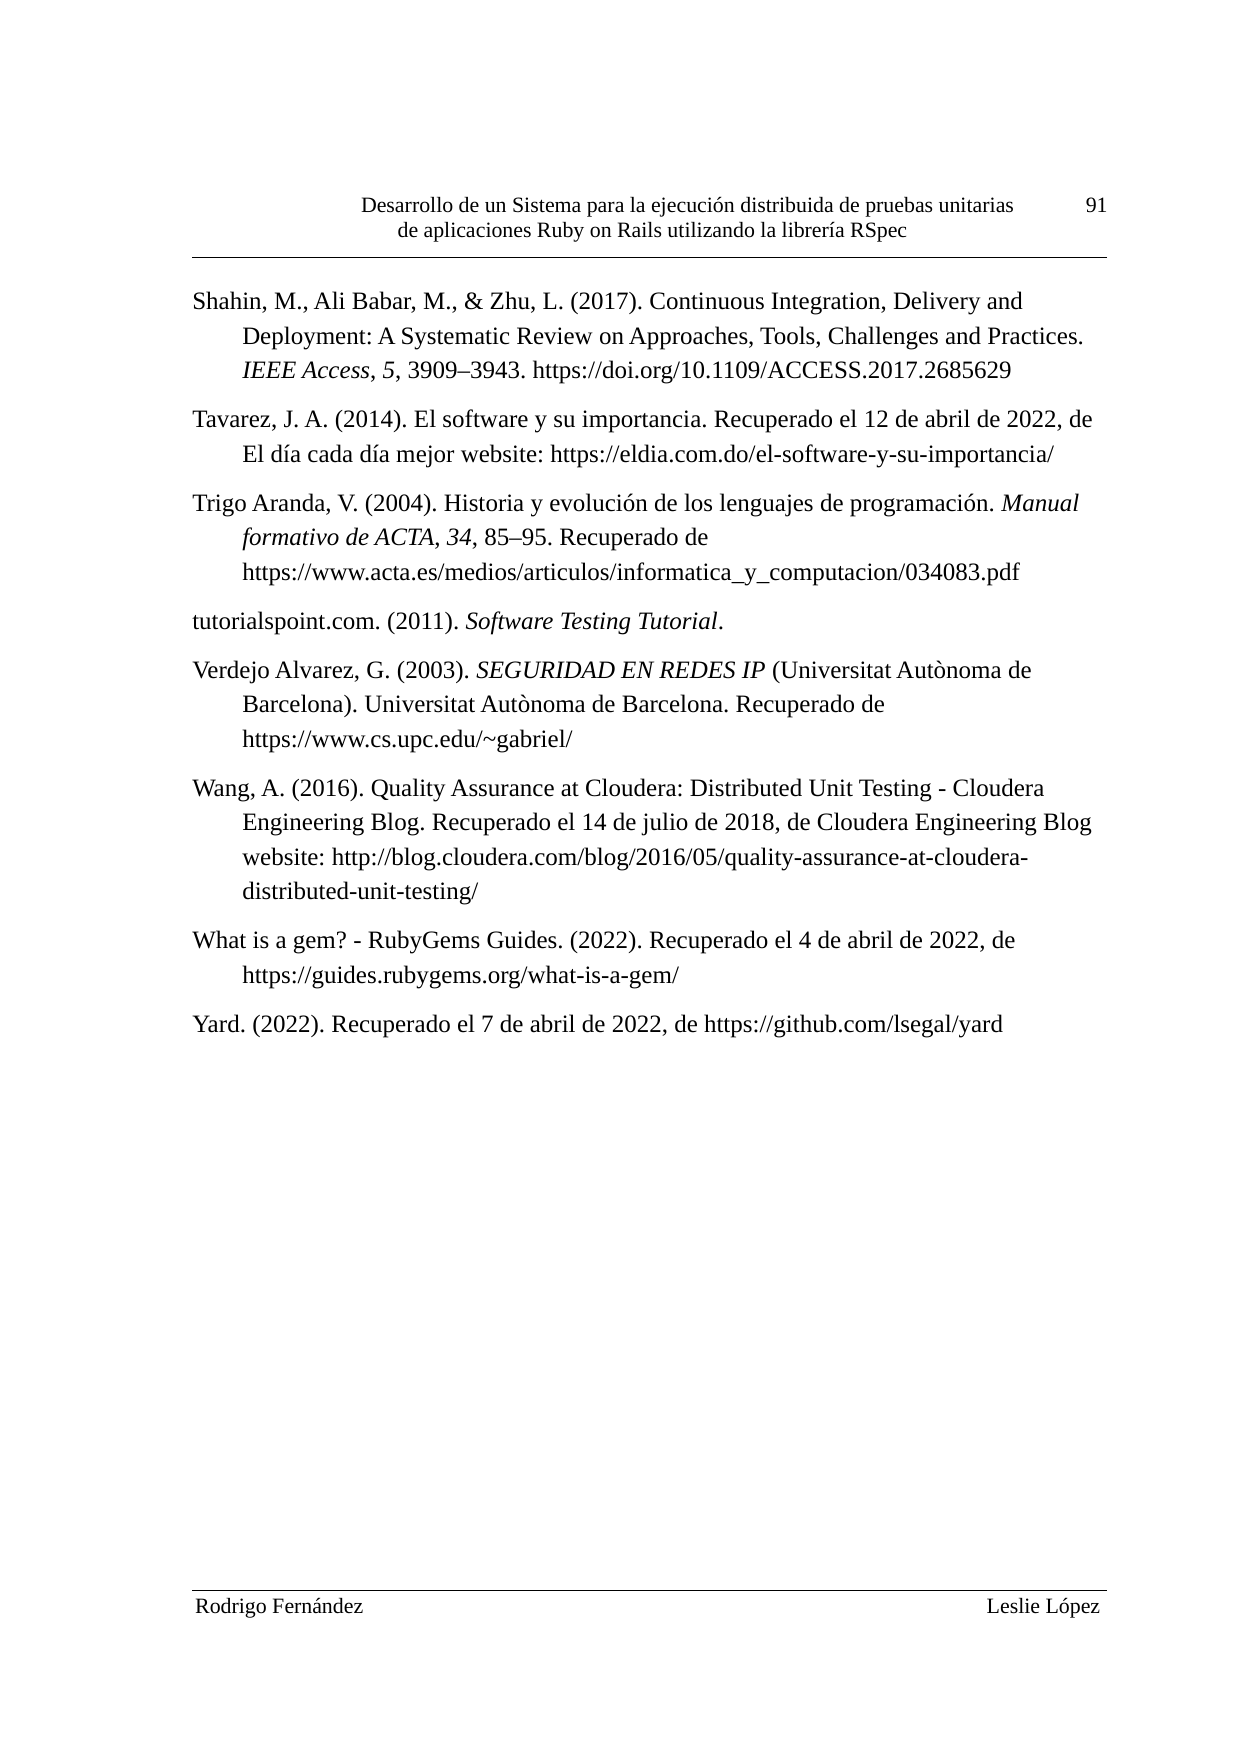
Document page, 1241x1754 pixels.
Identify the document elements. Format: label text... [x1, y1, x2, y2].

text Tavarez, J. A. (2014). El software y su importancia. Recuperado el 12 de abril de 2022, de El día cada día mejor website: https://eldia.com.do/el-software-y-su-importancia/ [192, 404, 1107, 468]
text tutorialspoint.com. (2011). Software Testing Tutorial. [192, 606, 1107, 635]
text Shahin, M., Ali Babar, M., & Zhu, L. (2017). Continuous Integration, Delivery and Deployment: A Systematic Review on Approaches, Tools, Challenges and Practices. IEEE Access, 5, 3909–3943. https://doi.org/10.1109/ACCESS.2017.2685629 [192, 286, 1107, 384]
text What is a gem? - RubyGems Guides. (2022). Recuperado el 4 de abril de 2022, de https://guides.rubygems.org/what-is-a-gem/ [192, 926, 1107, 989]
text Trigo Aranda, V. (2004). Historia y evolución de los lenguajes de programación. Manual formativo de ACTA, 34, 85–95. Recuperado de https://www.acta.es/medios/articulos/informatica_y_computacion/034083.pdf [192, 488, 1107, 586]
text Yard. (2022). Recuperado el 7 de abril de 2022, de https://github.com/lsegal/yard [192, 1009, 1107, 1038]
text Wang, A. (2016). Quality Assurance at Cloudera: Distributed Unit Testing - Cloudera Engineering Blog. Recuperado el 14 de julio de 2018, de Cloudera Engineering Blog website: http://blog.cloudera.com/blog/2016/05/quality-assurance-at-cloudera-distributed-unit-testing/ [192, 773, 1107, 905]
text Verdejo Alvarez, G. (2003). SEGURIDAD EN REDES IP (Universitat Autònoma de Barcelona). Universitat Autònoma de Barcelona. Recuperado de https://www.cs.upc.edu/~gabriel/ [192, 655, 1107, 753]
